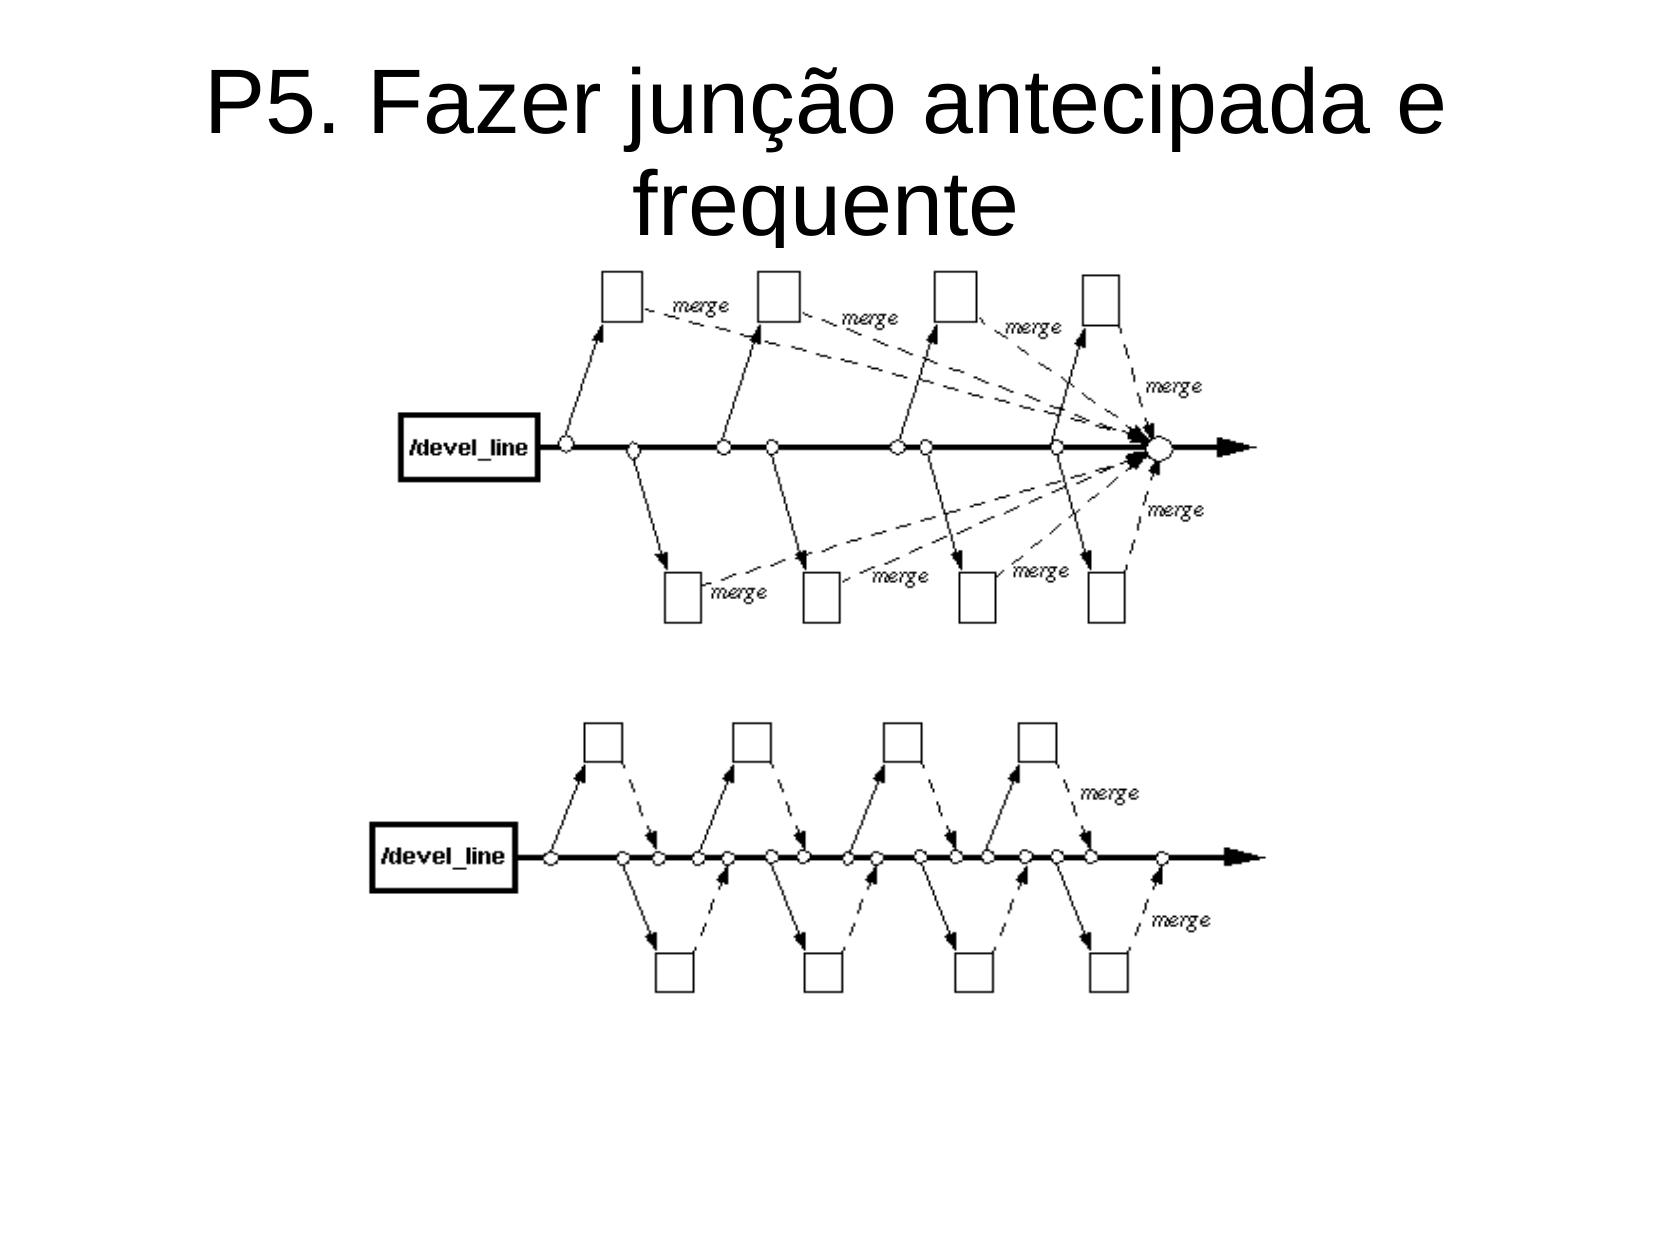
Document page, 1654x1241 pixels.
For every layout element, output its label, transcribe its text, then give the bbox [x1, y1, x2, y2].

picture [354, 708, 1280, 1016]
title P5. Fazer junção antecipada e frequente [82, 49, 1571, 257]
picture [370, 248, 1280, 638]
